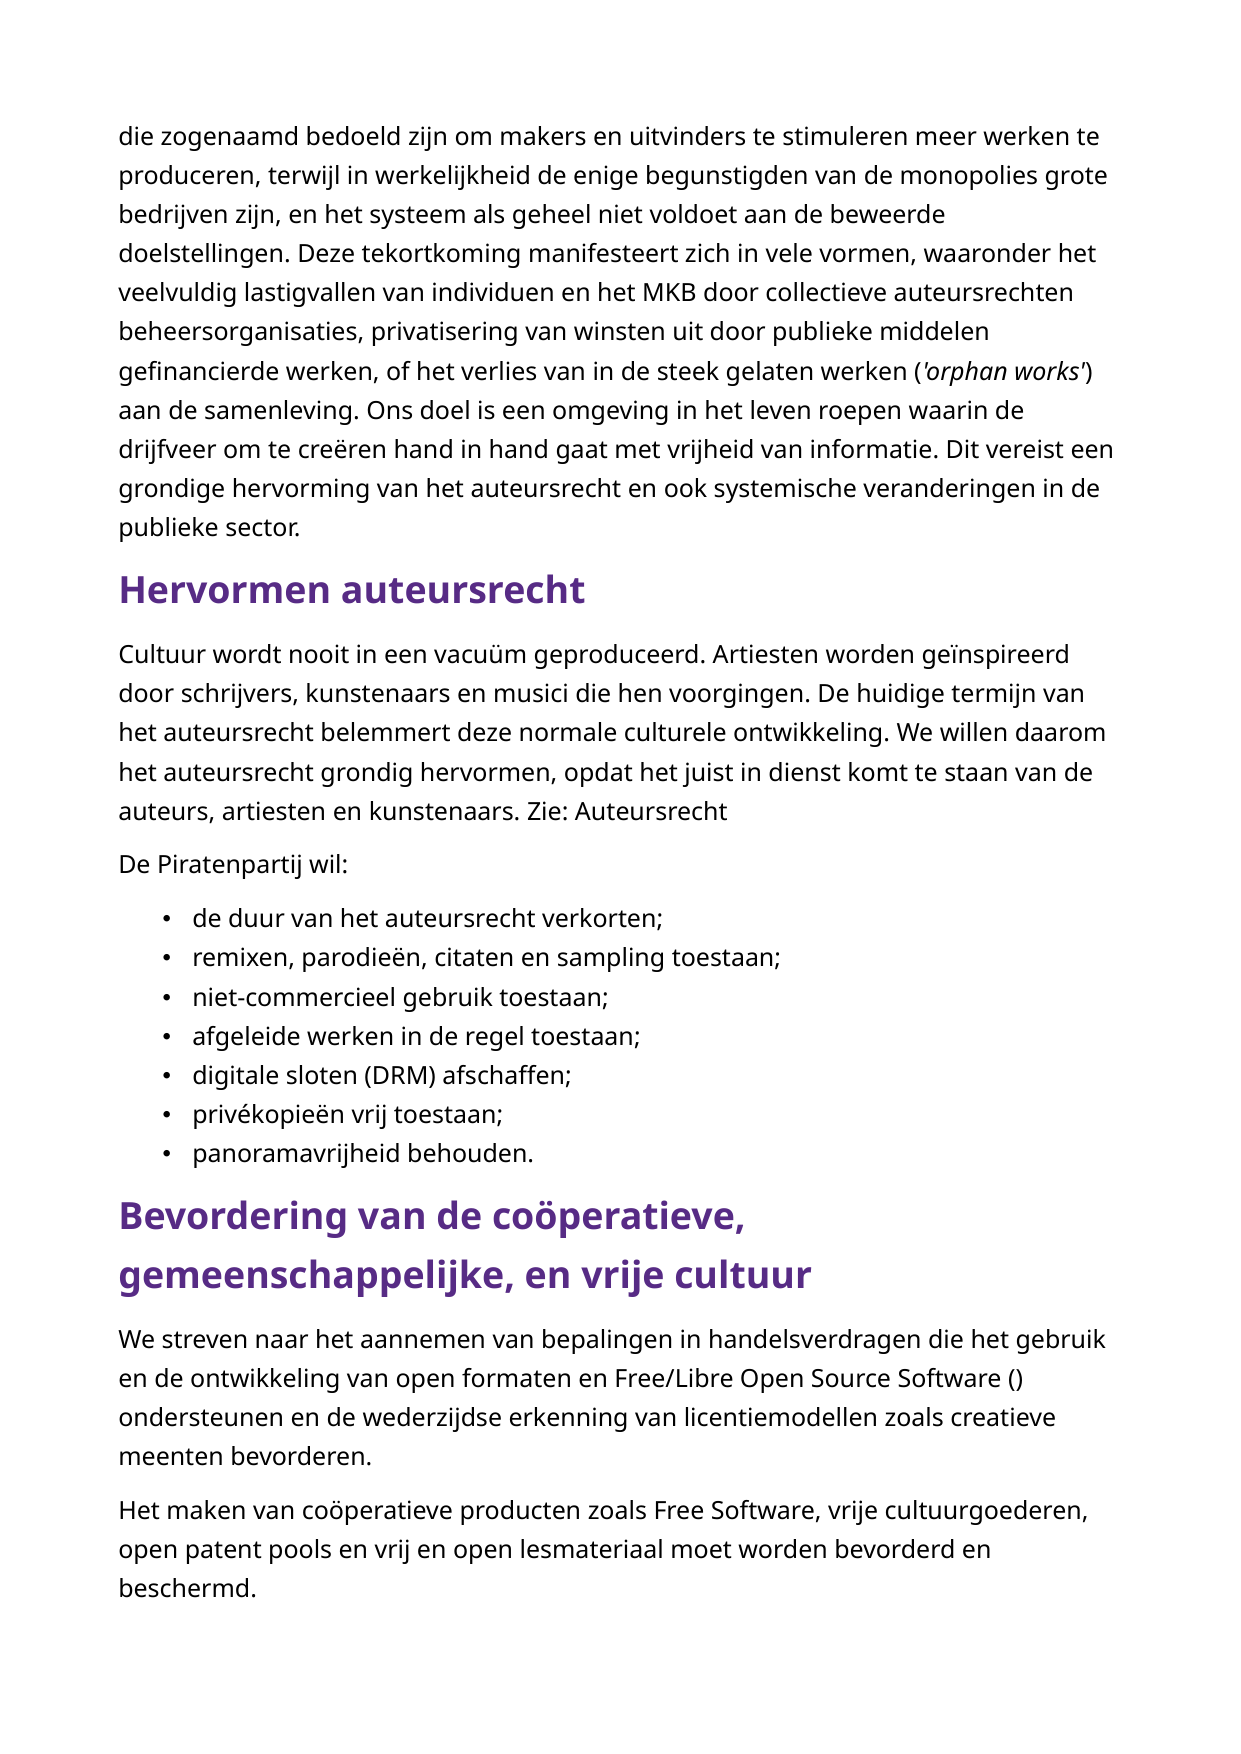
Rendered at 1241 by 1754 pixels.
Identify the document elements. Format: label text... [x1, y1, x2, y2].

list panoramavrijheid behouden. [162, 1136, 1122, 1170]
text Het maken van coöperatieve producten zoals Free Software, vrije cultuurgoederen, open patent pools en vrij en open lesmateriaal moet worden bevorderd en beschermd. [118, 1493, 1122, 1605]
list de duur van het auteursrecht verkorten; [162, 901, 1122, 935]
list afgeleide werken in de regel toestaan; [162, 1018, 1122, 1052]
subtitle Hervormen auteursrecht [118, 563, 1122, 614]
subtitle Bevordering van de coöperatieve, gemeenschappelijke, en vrije cultuur [118, 1190, 1122, 1299]
text die zogenaamd bedoeld zijn om makers en uitvinders te stimuleren meer werken te produceren, terwijl in werkelijkheid de enige begunstigden van de monopolies grote bedrijven zijn, en het systeem als geheel niet voldoet aan de beweerde doelstellingen. Deze tekortkoming manifesteert zich in vele vormen, waaronder het veelvuldig lastigvallen van individuen en het MKB door collectieve auteursrechten beheersorganisaties, privatisering van winsten uit door publieke middelen gefinancierde werken, of het verlies van in de steek gelaten werken ('orphan works') aan de samenleving. Ons doel is een omgeving in het leven roepen waarin de drijfveer om te creëren hand in hand gaat met vrijheid van informatie. Dit vereist een grondige hervorming van het auteursrecht en ook systemische veranderingen in de publieke sector. [118, 118, 1122, 544]
list niet-commercieel gebruik toestaan; [162, 979, 1122, 1013]
list digitale sloten (DRM) afschaffen; [162, 1058, 1122, 1092]
text We streven naar het aannemen van bepalingen in handelsverdragen die het gebruik en de ontwikkeling van open formaten en Free/Libre Open Source Software () ondersteunen en de wederzijdse erkenning van licentiemodellen zoals creatieve meenten bevorderen. [118, 1322, 1122, 1473]
list remixen, parodieën, citaten en sampling toestaan; [162, 940, 1122, 974]
text De Piratenpartij wil: [118, 847, 1122, 881]
text Cultuur wordt nooit in een vacuüm geproduceerd. Artiesten worden geïnspireerd door schrijvers, kunstenaars en musici die hen voorgingen. De huidige termijn van het auteursrecht belemmert deze normale culturele ontwikkeling. We willen daarom het auteursrecht grondig hervormen, opdat het juist in dienst komt te staan van de auteurs, artiesten en kunstenaars. Zie: Auteursrecht [118, 637, 1122, 827]
list privékopieën vrij toestaan; [162, 1097, 1122, 1131]
